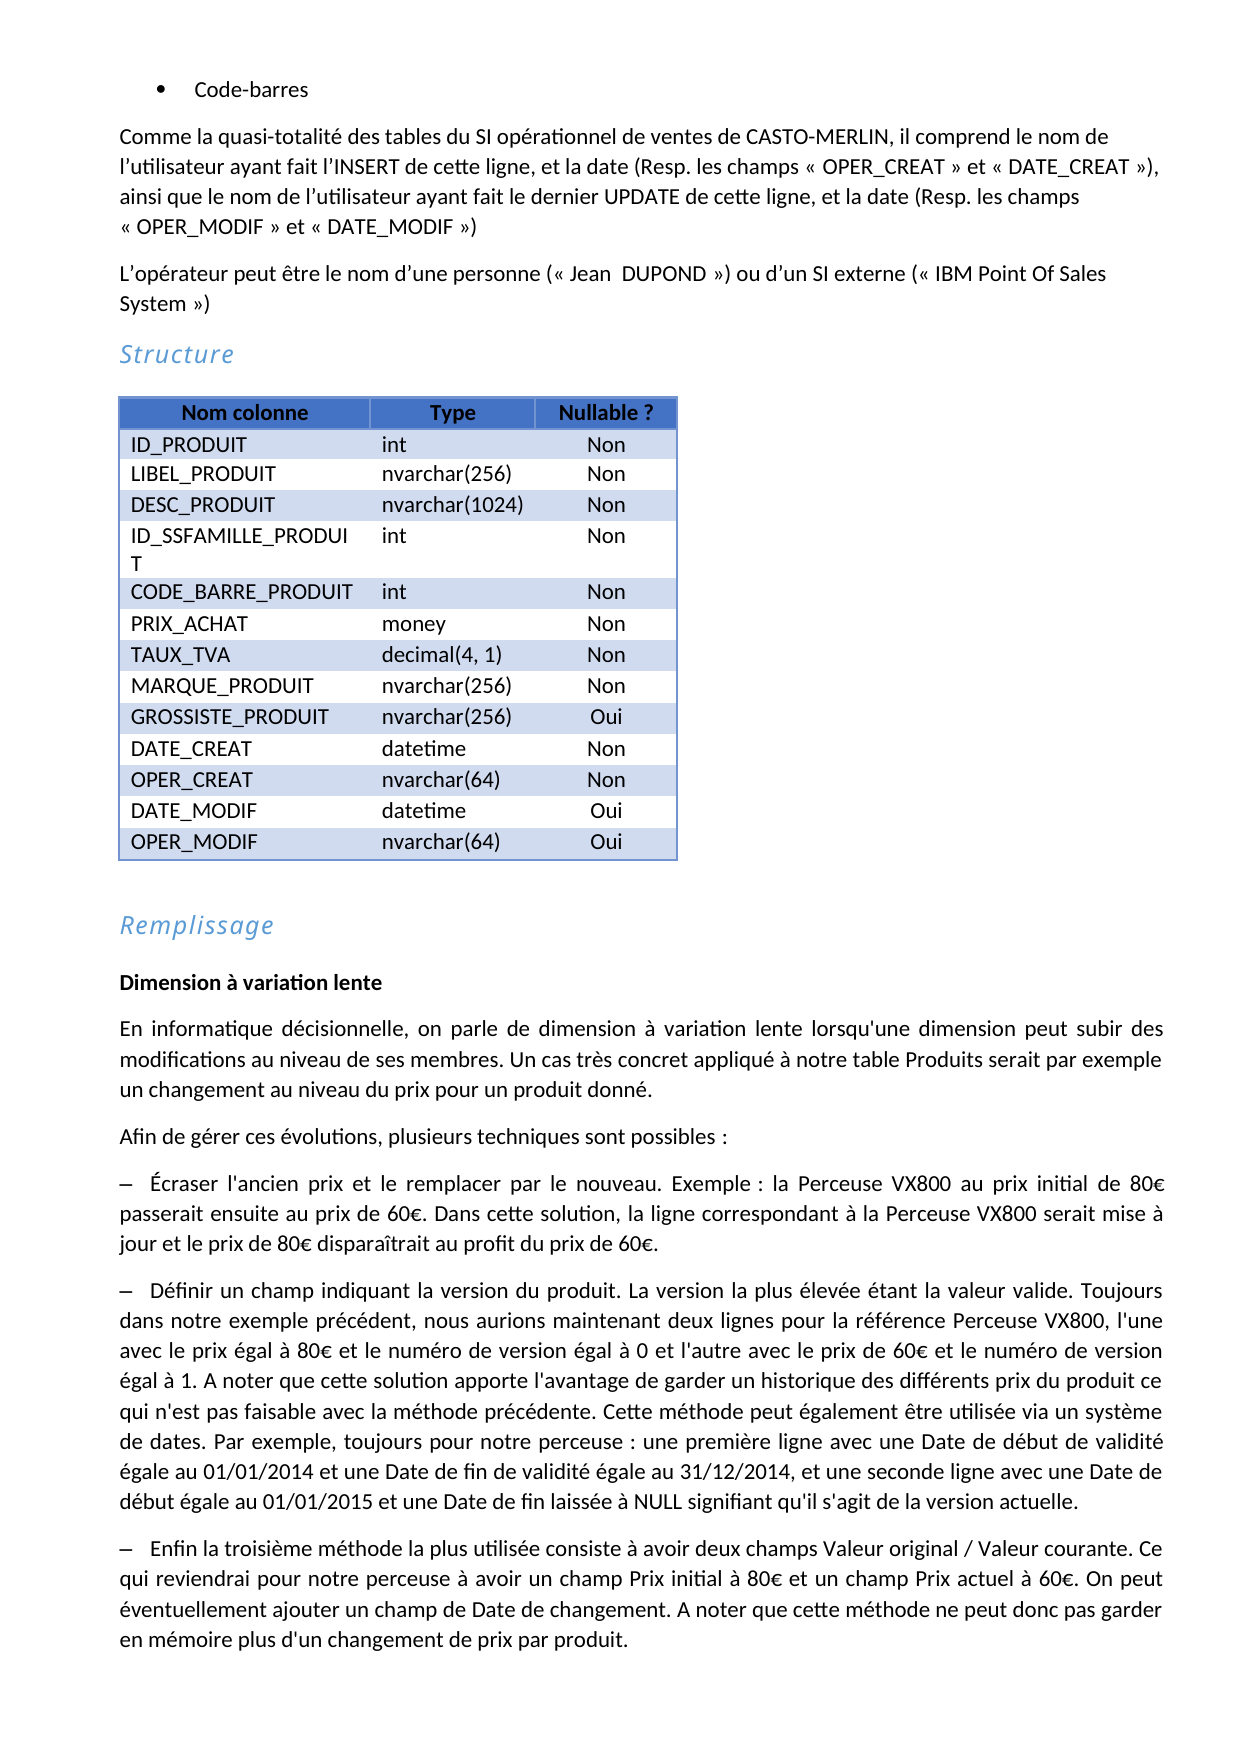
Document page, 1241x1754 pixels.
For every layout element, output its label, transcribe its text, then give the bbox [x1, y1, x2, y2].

table_cell Non [535, 430, 676, 459]
table_cell GROSSISTE_PRODUIT [120, 703, 370, 734]
table_cell nvarchar(64) [370, 828, 535, 859]
table_cell LIBEL_PRODUIT [120, 459, 370, 490]
table_cell OPER_MODIF [120, 828, 370, 859]
subtitle Remplissage [119, 908, 1165, 942]
text Afin de gérer ces évolutions, plusieurs techniques sont possibles : [119, 1122, 1165, 1150]
table_cell nvarchar(256) [370, 703, 535, 734]
table_cell Oui [535, 796, 676, 827]
table_header Nom colonne [120, 399, 369, 428]
table_cell ID_PRODUIT [120, 430, 370, 459]
table_cell Non [535, 734, 676, 765]
table_header Type [371, 399, 534, 428]
table_cell datetime [370, 796, 535, 827]
list Définir un champ indiquant la version du produit. La version la plus élevée étant la valeur valide. Toujours dans notre exemple précédent, nous aurions maintenant deux lignes pour la référence Perceuse VX800, l'une avec le prix égal à 80€ et le numéro de version égal à 0 et l'autre avec le prix de 60€ et le numéro de version égal à 1. A noter que cette solution apporte l'avantage de garder un historique des différents prix du produit ce qui n'est pas faisable avec la méthode précédente. Cette méthode peut également être utilisée via un système de dates. Par exemple, toujours pour notre perceuse : une première ligne avec une Date de début de validité égale au 01/01/2014 et une Date de fin de validité égale au 31/12/2014, et une seconde ligne avec une Date de début égale au 01/01/2015 et une Date de fin laissée à NULL signifiant qu'il s'agit de la version actuelle. [119, 1276, 1165, 1516]
table_cell Non [535, 578, 676, 609]
text L’opérateur peut être le nom d’une personne (« Jean DUPOND ») ou d’un SI externe (« IBM Point Of Sales System ») [119, 259, 1165, 318]
table_cell Oui [535, 828, 676, 859]
subtitle Structure [119, 336, 1165, 371]
table_cell ID_SSFAMILLE_PRODUIT [120, 521, 370, 577]
table_cell Non [535, 640, 676, 671]
table_header Nullable ? [536, 399, 676, 428]
table_cell CODE_BARRE_PRODUIT [120, 578, 370, 609]
table_cell OPER_CREAT [120, 765, 370, 796]
table_cell DESC_PRODUIT [120, 490, 370, 521]
text En informatique décisionnelle, on parle de dimension à variation lente lorsqu'une dimension peut subir des modifications au niveau de ses membres. Un cas très concret appliqué à notre table Produits serait par exemple un changement au niveau du prix pour un produit donné. [119, 1014, 1165, 1103]
list Écraser l'ancien prix et le remplacer par le nouveau. Exemple : la Perceuse VX800 au prix initial de 80€ passerait ensuite au prix de 60€. Dans cette solution, la ligne correspondant à la Perceuse VX800 serait mise à jour et le prix de 80€ disparaîtrait au profit du prix de 60€. [119, 1169, 1165, 1257]
table_cell datetime [370, 734, 535, 765]
table_cell DATE_MODIF [120, 796, 370, 827]
table_cell int [370, 521, 535, 577]
table_cell nvarchar(256) [370, 459, 535, 490]
table_cell Non [535, 765, 676, 796]
list Code-barres [157, 75, 1165, 103]
text Dimension à variation lente [119, 968, 1165, 996]
table_cell nvarchar(64) [370, 765, 535, 796]
table_cell MARQUE_PRODUIT [120, 671, 370, 702]
table_cell int [370, 430, 535, 459]
text Comme la quasi-totalité des tables du SI opérationnel de ventes de CASTO-MERLIN, il comprend le nom de l’utilisateur ayant fait l’INSERT de cette ligne, et la date (Resp. les champs « OPER_CREAT » et « DATE_CREAT »), ainsi que le nom de l’utilisateur ayant fait le dernier UPDATE de cette ligne, et la date (Resp. les champs « OPER_MODIF » et « DATE_MODIF ») [119, 122, 1165, 241]
table_cell Non [535, 459, 676, 490]
table_cell int [370, 578, 535, 609]
table_cell Non [535, 521, 676, 577]
table_cell nvarchar(256) [370, 671, 535, 702]
table_cell TAUX_TVA [120, 640, 370, 671]
table_cell DATE_CREAT [120, 734, 370, 765]
table_cell decimal(4, 1) [370, 640, 535, 671]
table_cell PRIX_ACHAT [120, 609, 370, 640]
table_cell Oui [535, 703, 676, 734]
table_cell money [370, 609, 535, 640]
table_cell Non [535, 609, 676, 640]
list Enfin la troisième méthode la plus utilisée consiste à avoir deux champs Valeur original / Valeur courante. Ce qui reviendrai pour notre perceuse à avoir un champ Prix initial à 80€ et un champ Prix actuel à 60€. On peut éventuellement ajouter un champ de Date de changement. A noter que cette méthode ne peut donc pas garder en mémoire plus d'un changement de prix par produit. [119, 1534, 1165, 1653]
table_cell nvarchar(1024) [370, 490, 535, 521]
table_cell Non [535, 490, 676, 521]
table_cell Non [535, 671, 676, 702]
